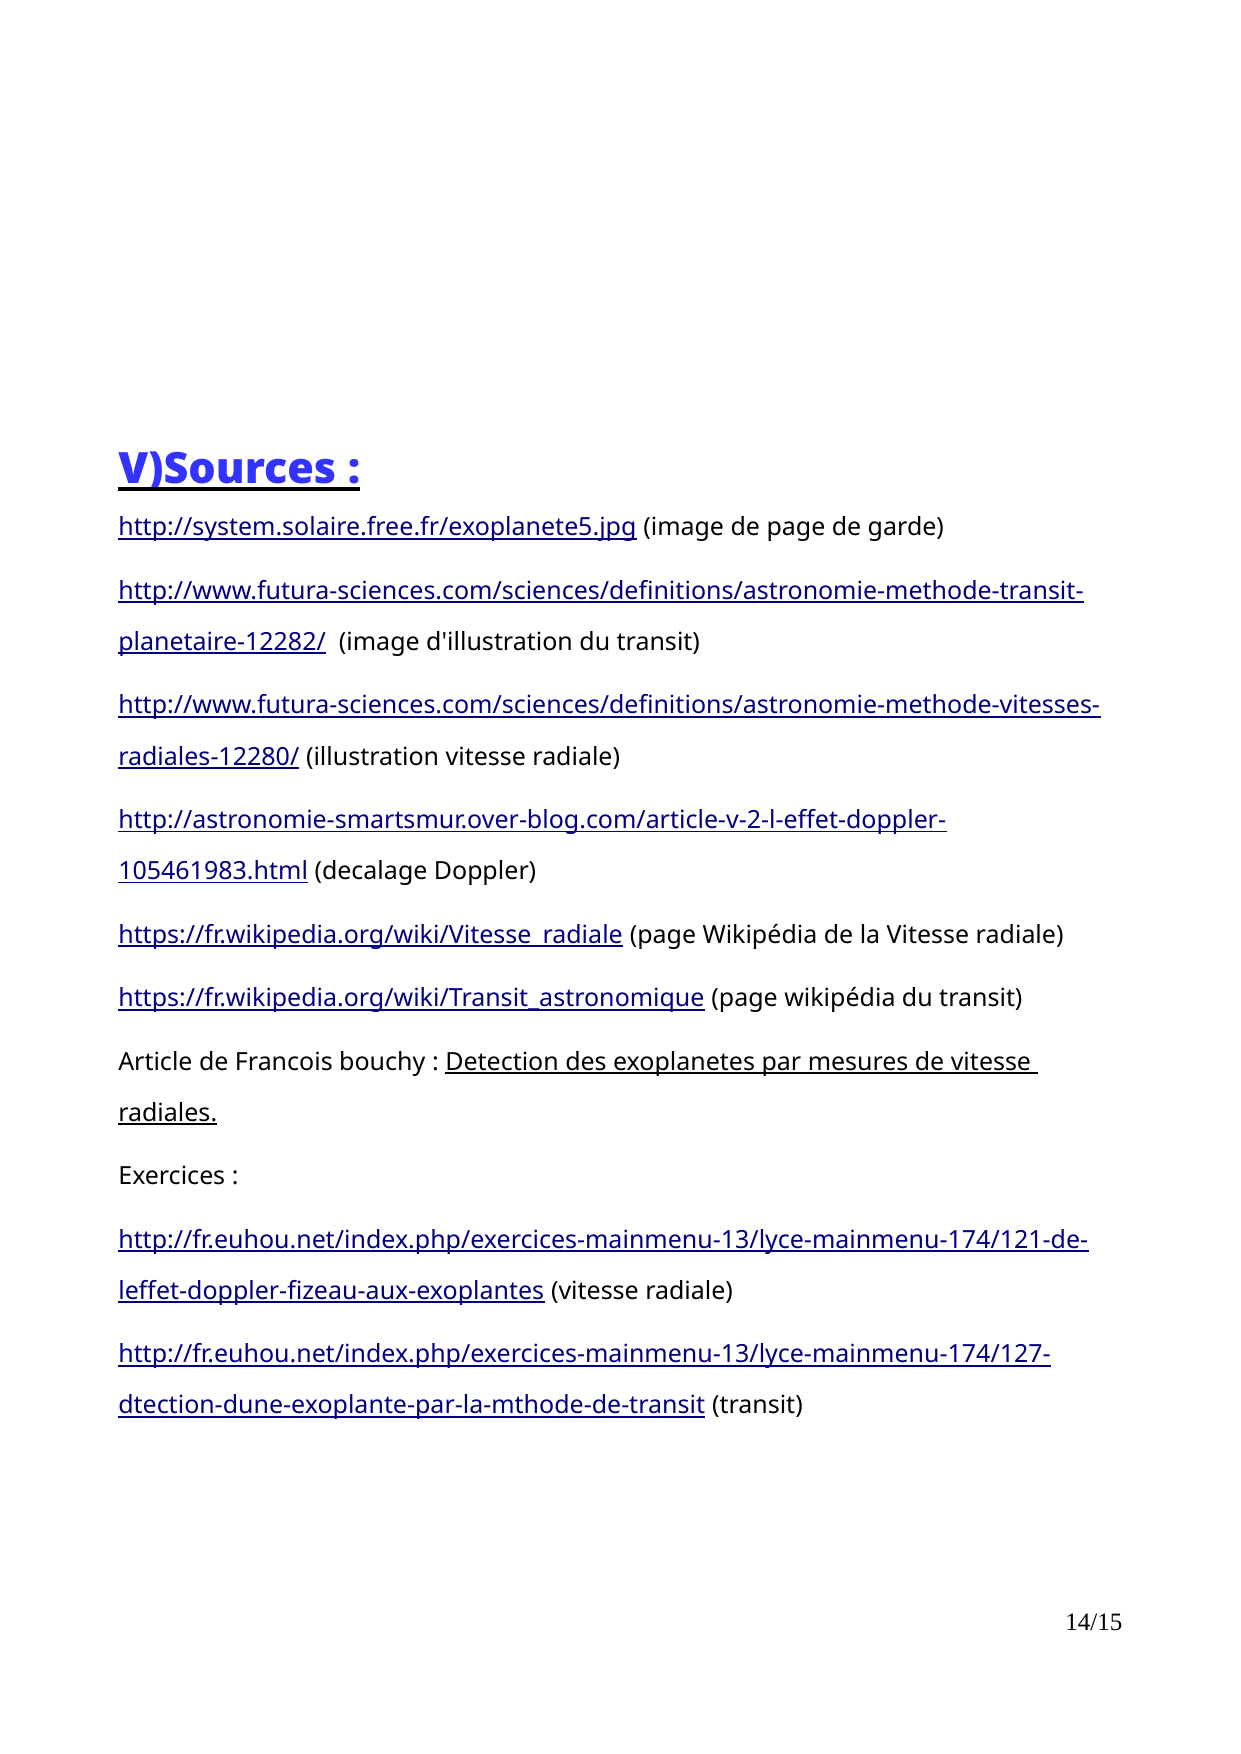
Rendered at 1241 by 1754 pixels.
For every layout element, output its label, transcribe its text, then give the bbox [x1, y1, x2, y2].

text https://fr.wikipedia.org/wiki/Vitesse_radiale (page Wikipédia de la Vitesse radiale) [118, 916, 1122, 950]
text http://astronomie-smartsmur.over-blog.com/article-v-2-l-effet-doppler-105461983.html (decalage Doppler) [118, 802, 1122, 887]
subtitle V)Sources : [118, 438, 1122, 496]
text Exercices : [118, 1158, 1122, 1192]
text http://www.futura-sciences.com/sciences/definitions/astronomie-methode-transit-planetaire-12282/ (image d'illustration du transit) [118, 572, 1122, 658]
text Article de Francois bouchy : Detection des exoplanetes par mesures de vitesse radiales. [118, 1043, 1122, 1128]
text https://fr.wikipedia.org/wiki/Transit_astronomique (page wikipédia du transit) [118, 980, 1122, 1014]
text http://fr.euhou.net/index.php/exercices-mainmenu-13/lyce-mainmenu-174/127-dtection-dune-exoplante-par-la-mthode-de-transit (transit) [118, 1336, 1122, 1421]
text http://system.solaire.free.fr/exoplanete5.jpg (image de page de garde) [118, 509, 1122, 543]
text http://www.futura-sciences.com/sciences/definitions/astronomie-methode-vitesses-radiales-12280/ (illustration vitesse radiale) [118, 687, 1122, 772]
text http://fr.euhou.net/index.php/exercices-mainmenu-13/lyce-mainmenu-174/121-de-leffet-doppler-fizeau-aux-exoplantes (vitesse radiale) [118, 1221, 1122, 1307]
